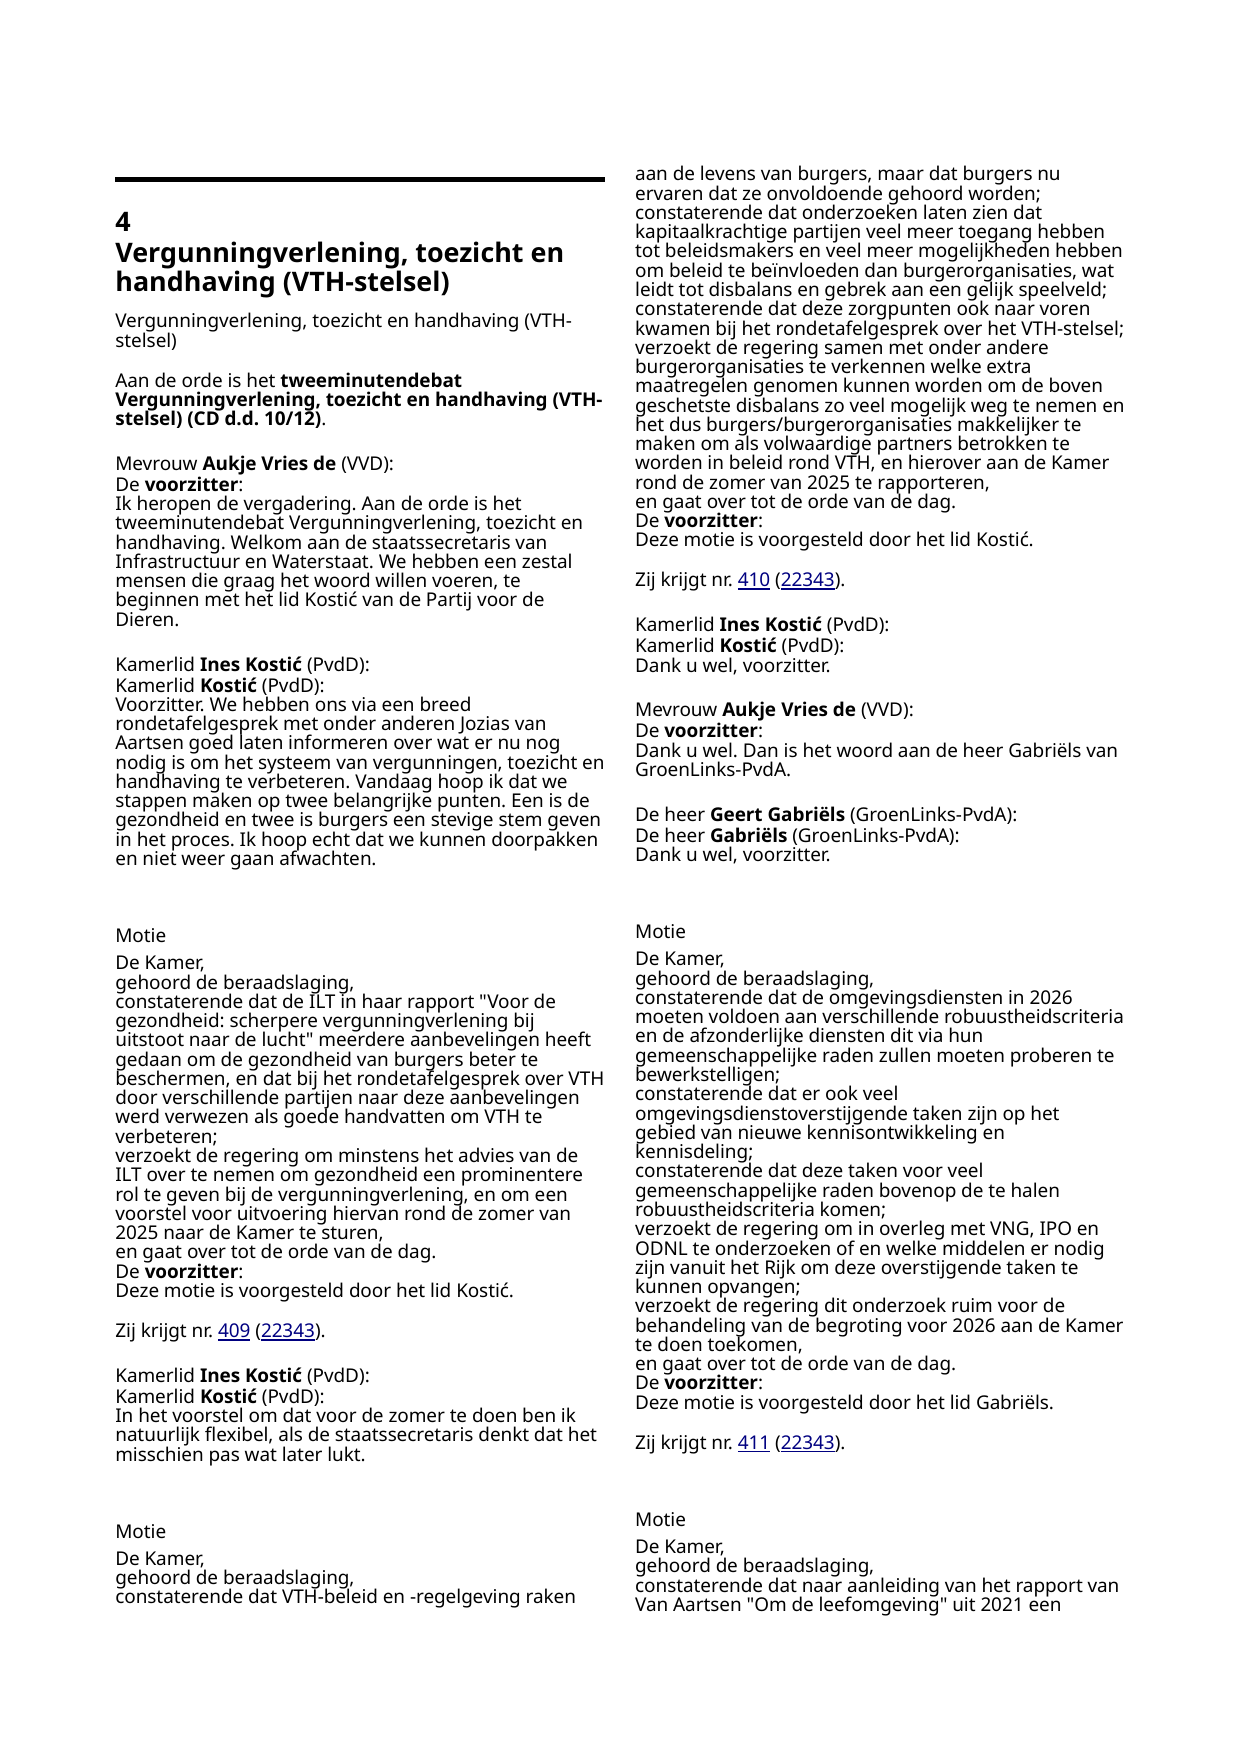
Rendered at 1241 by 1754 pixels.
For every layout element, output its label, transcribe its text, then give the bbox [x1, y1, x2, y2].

text Kamerlid Kostić (PvdD): [635, 637, 1125, 657]
text constaterende dat deze zorgpunten ook naar voren kwamen bij het rondetafelgesprek over het VTH-stelsel; [635, 300, 1125, 339]
text Kamerlid Ines Kostić (PvdD): [115, 1362, 605, 1388]
text verzoekt de regering dit onderzoek ruim voor de behandeling van de begroting voor 2026 aan de Kamer te doen toekomen, [635, 1297, 1125, 1355]
text verzoekt de regering om in overleg met VNG, IPO en ODNL te onderzoeken of en welke middelen er nodig zijn vanuit het Rijk om deze overstijgende taken te kunnen opvangen; [635, 1220, 1125, 1297]
text Deze motie is voorgesteld door het lid Kostić. [115, 1282, 605, 1301]
text Motie [635, 1506, 1125, 1532]
text en gaat over tot de orde van de dag. [115, 1243, 605, 1263]
text De voorzitter: [115, 476, 605, 495]
text Kamerlid Kostić (PvdD): [115, 677, 605, 696]
text constaterende dat deze taken voor veel gemeenschappelijke raden bovenop de te halen robuustheidscriteria komen; [635, 1162, 1125, 1220]
text constaterende dat de ILT in haar rapport "Voor de gezondheid: scherpere vergunningverlening bij uitstoot naar de lucht" meerdere aanbevelingen heeft gedaan om de gezondheid van burgers beter te beschermen, en dat bij het rondetafelgesprek over VTH door verschillende partijen naar deze aanbevelingen werd verwezen als goede handvatten om VTH te verbeteren; [115, 993, 605, 1147]
text Motie [115, 1518, 605, 1544]
text Kamerlid Kostić (PvdD): [115, 1388, 605, 1407]
text De voorzitter: [635, 1374, 1125, 1394]
text Kamerlid Ines Kostić (PvdD): [635, 612, 1125, 637]
text verzoekt de regering samen met onder andere burgerorganisaties te verkennen welke extra maatregelen genomen kunnen worden om de boven geschetste disbalans zo veel mogelijk weg te nemen en het dus burgers/burgerorganisaties makkelijker te maken om als volwaardige partners betrokken te worden in beleid rond VTH, en hierover aan de Kamer rond de zomer van 2025 te rapporteren, [635, 339, 1125, 493]
text gehoord de beraadslaging, [635, 1557, 1125, 1577]
text In het voorstel om dat voor de zomer te doen ben ik natuurlijk flexibel, als de staatssecretaris denkt dat het misschien pas wat later lukt. [115, 1407, 605, 1465]
text Motie [115, 923, 605, 948]
text gehoord de beraadslaging, [115, 1569, 605, 1588]
text Aan de orde is het tweeminutendebat Vergunningverlening, toezicht en handhaving (VTH-stelsel) (CD d.d. 10/12). [115, 372, 605, 429]
text De Kamer, [115, 1550, 605, 1569]
text Dank u wel, voorzitter. [635, 657, 1125, 676]
text Mevrouw Aukje Vries de (VVD): [115, 450, 605, 476]
text De voorzitter: [115, 1263, 605, 1282]
text De heer Geert Gabriëls (GroenLinks-PvdA): [635, 801, 1125, 827]
text Deze motie is voorgesteld door het lid Kostić. [635, 531, 1125, 551]
text De heer Gabriëls (GroenLinks-PvdA): [635, 827, 1125, 846]
text verzoekt de regering om minstens het advies van de ILT over te nemen om gezondheid een prominentere rol te geven bij de vergunningverlening, en om een voorstel voor uitvoering hiervan rond de zomer van 2025 naar de Kamer te sturen, [115, 1147, 605, 1243]
text en gaat over tot de orde van de dag. [635, 1355, 1125, 1374]
text Deze motie is voorgesteld door het lid Gabriëls. [635, 1394, 1125, 1413]
text De voorzitter: [635, 722, 1125, 742]
text Dank u wel, voorzitter. [635, 846, 1125, 865]
text Ik heropen de vergadering. Aan de orde is het tweeminutendebat Vergunningverlening, toezicht en handhaving. Welkom aan de staatssecretaris van Infrastructuur en Waterstaat. We hebben een zestal mensen die graag het woord willen voeren, te beginnen met het lid Kostić van de Partij voor de Dieren. [115, 495, 605, 630]
text Zij krijgt nr. 411 (22343). [635, 1434, 1125, 1453]
text Vergunningverlening, toezicht en handhaving (VTH-stelsel) [115, 239, 605, 312]
text Motie [635, 919, 1125, 944]
text De Kamer, [115, 954, 605, 974]
text De Kamer, [635, 950, 1125, 970]
text constaterende dat VTH-beleid en -regelgeving raken [115, 1588, 605, 1608]
text De Kamer, [635, 1538, 1125, 1557]
text Zij krijgt nr. 410 (22343). [635, 571, 1125, 591]
text Vergunningverlening, toezicht en handhaving (VTH-stelsel) [115, 312, 605, 351]
text De voorzitter: [635, 512, 1125, 531]
text 4 [115, 203, 605, 239]
text constaterende dat onderzoeken laten zien dat kapitaalkrachtige partijen veel meer toegang hebben tot beleidsmakers en veel meer mogelijkheden hebben om beleid te beïnvloeden dan burgerorganisaties, wat leidt tot disbalans en gebrek aan een gelijk speelveld; [635, 204, 1125, 300]
text Voorzitter. We hebben ons via een breed rondetafelgesprek met onder anderen Jozias van Aartsen goed laten informeren over wat er nu nog nodig is om het systeem van vergunningen, toezicht en handhaving te verbeteren. Vandaag hoop ik dat we stappen maken op twee belangrijke punten. Een is de gezondheid en twee is burgers een stevige stem geven in het proces. Ik hoop echt dat we kunnen doorpakken en niet weer gaan afwachten. [115, 696, 605, 869]
text constaterende dat er ook veel omgevingsdienstoverstijgende taken zijn op het gebied van nieuwe kennisontwikkeling en kennisdeling; [635, 1085, 1125, 1162]
text Zij krijgt nr. 409 (22343). [115, 1322, 605, 1341]
text constaterende dat de omgevingsdiensten in 2026 moeten voldoen aan verschillende robuustheidscriteria en de afzonderlijke diensten dit via hun gemeenschappelijke raden zullen moeten proberen te bewerkstelligen; [635, 989, 1125, 1085]
text constaterende dat naar aanleiding van het rapport van Van Aartsen "Om de leefomgeving" uit 2021 een [635, 1577, 1125, 1615]
text Dank u wel. Dan is het woord aan de heer Gabriëls van GroenLinks-PvdA. [635, 742, 1125, 780]
text gehoord de beraadslaging, [115, 974, 605, 993]
text aan de levens van burgers, maar dat burgers nu ervaren dat ze onvoldoende gehoord worden; [635, 165, 1125, 204]
text en gaat over tot de orde van de dag. [635, 493, 1125, 512]
text Mevrouw Aukje Vries de (VVD): [635, 697, 1125, 722]
text gehoord de beraadslaging, [635, 970, 1125, 989]
text Kamerlid Ines Kostić (PvdD): [115, 651, 605, 677]
